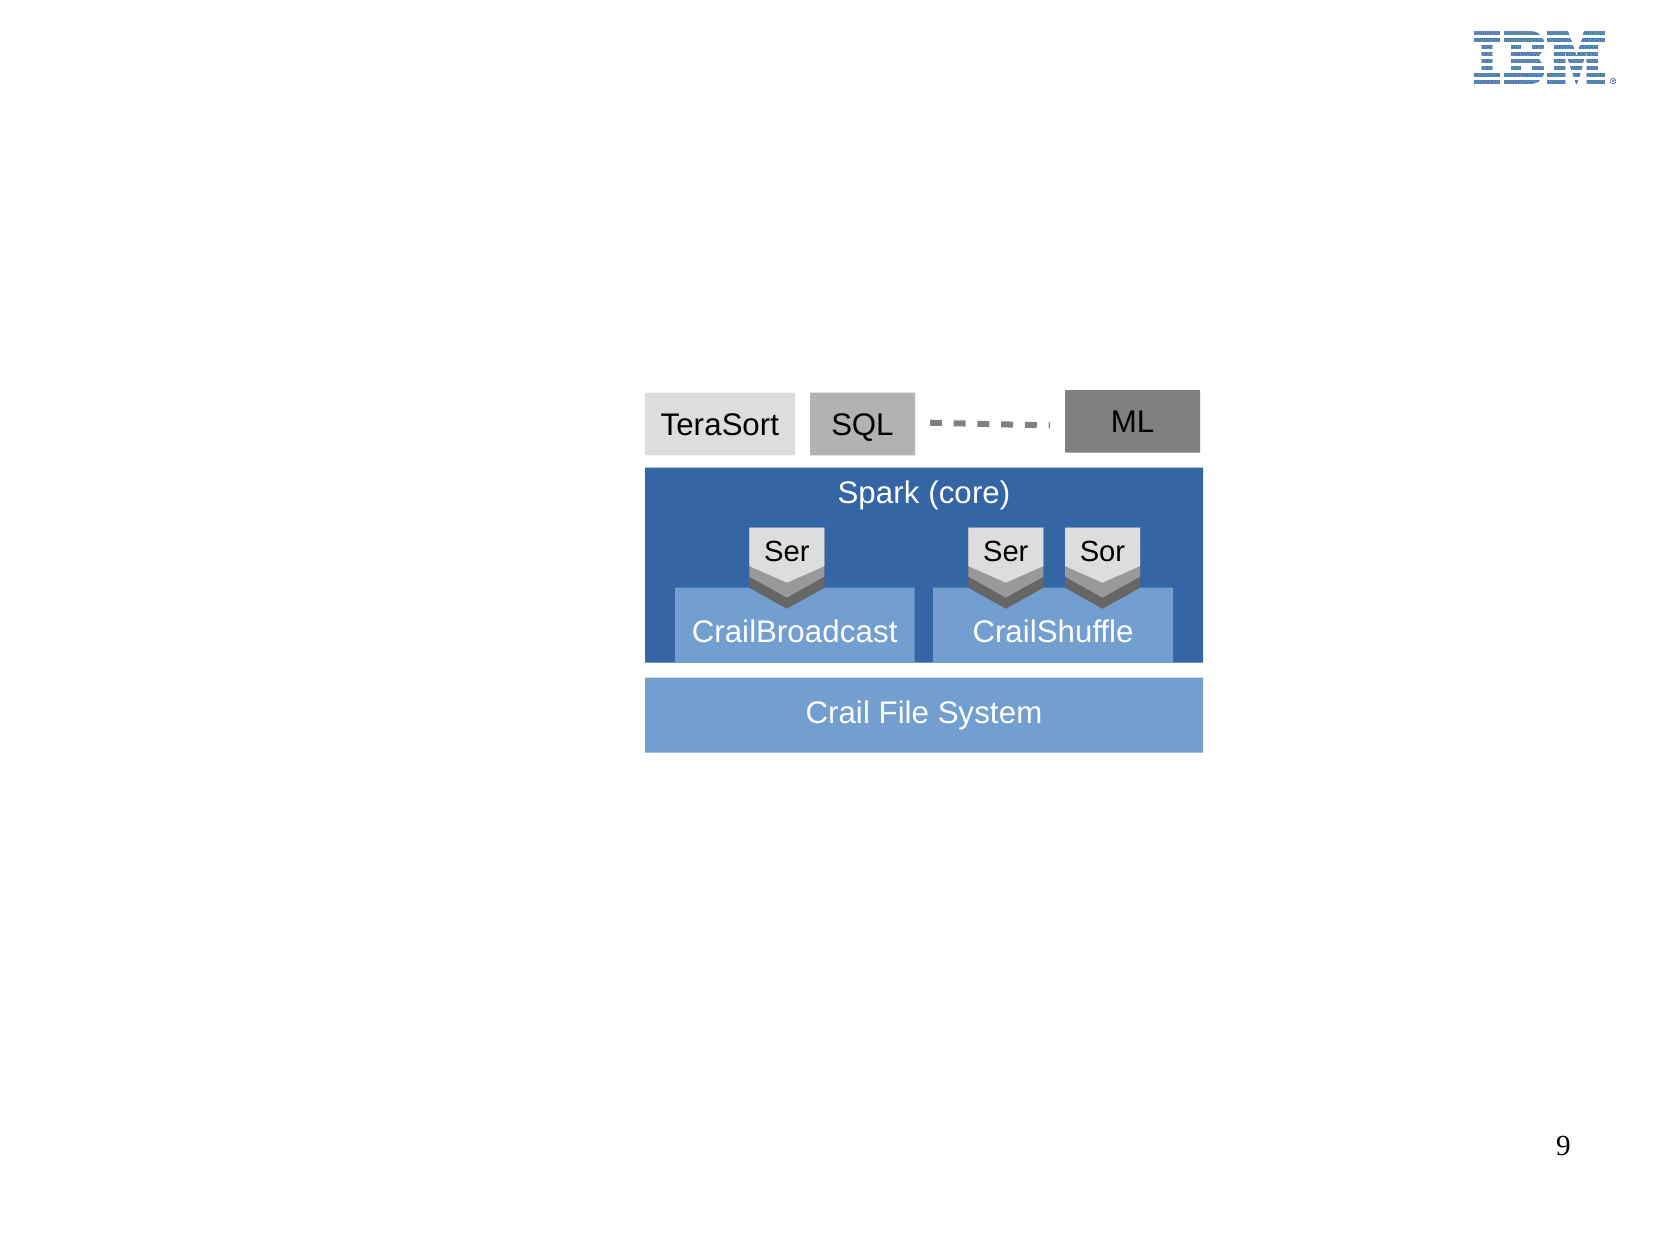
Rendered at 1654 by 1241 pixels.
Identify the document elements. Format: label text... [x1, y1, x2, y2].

text_box [645, 677, 1204, 687]
text_box TeraSort [645, 392, 796, 456]
text_box CrailBroadcast [675, 606, 915, 657]
text_box SQL [810, 392, 916, 456]
text_box CrailShuffle [948, 606, 1159, 657]
text_box Spark (core) [645, 467, 1204, 518]
text_box Crail File System [645, 687, 1204, 738]
picture [1440, 0, 1654, 127]
text_box Sor [1065, 527, 1141, 576]
text_box Ser [968, 527, 1044, 576]
text_box [645, 738, 1204, 753]
text_box [645, 518, 1204, 663]
text_box Ser [749, 527, 826, 576]
text_box ML [1065, 390, 1201, 453]
